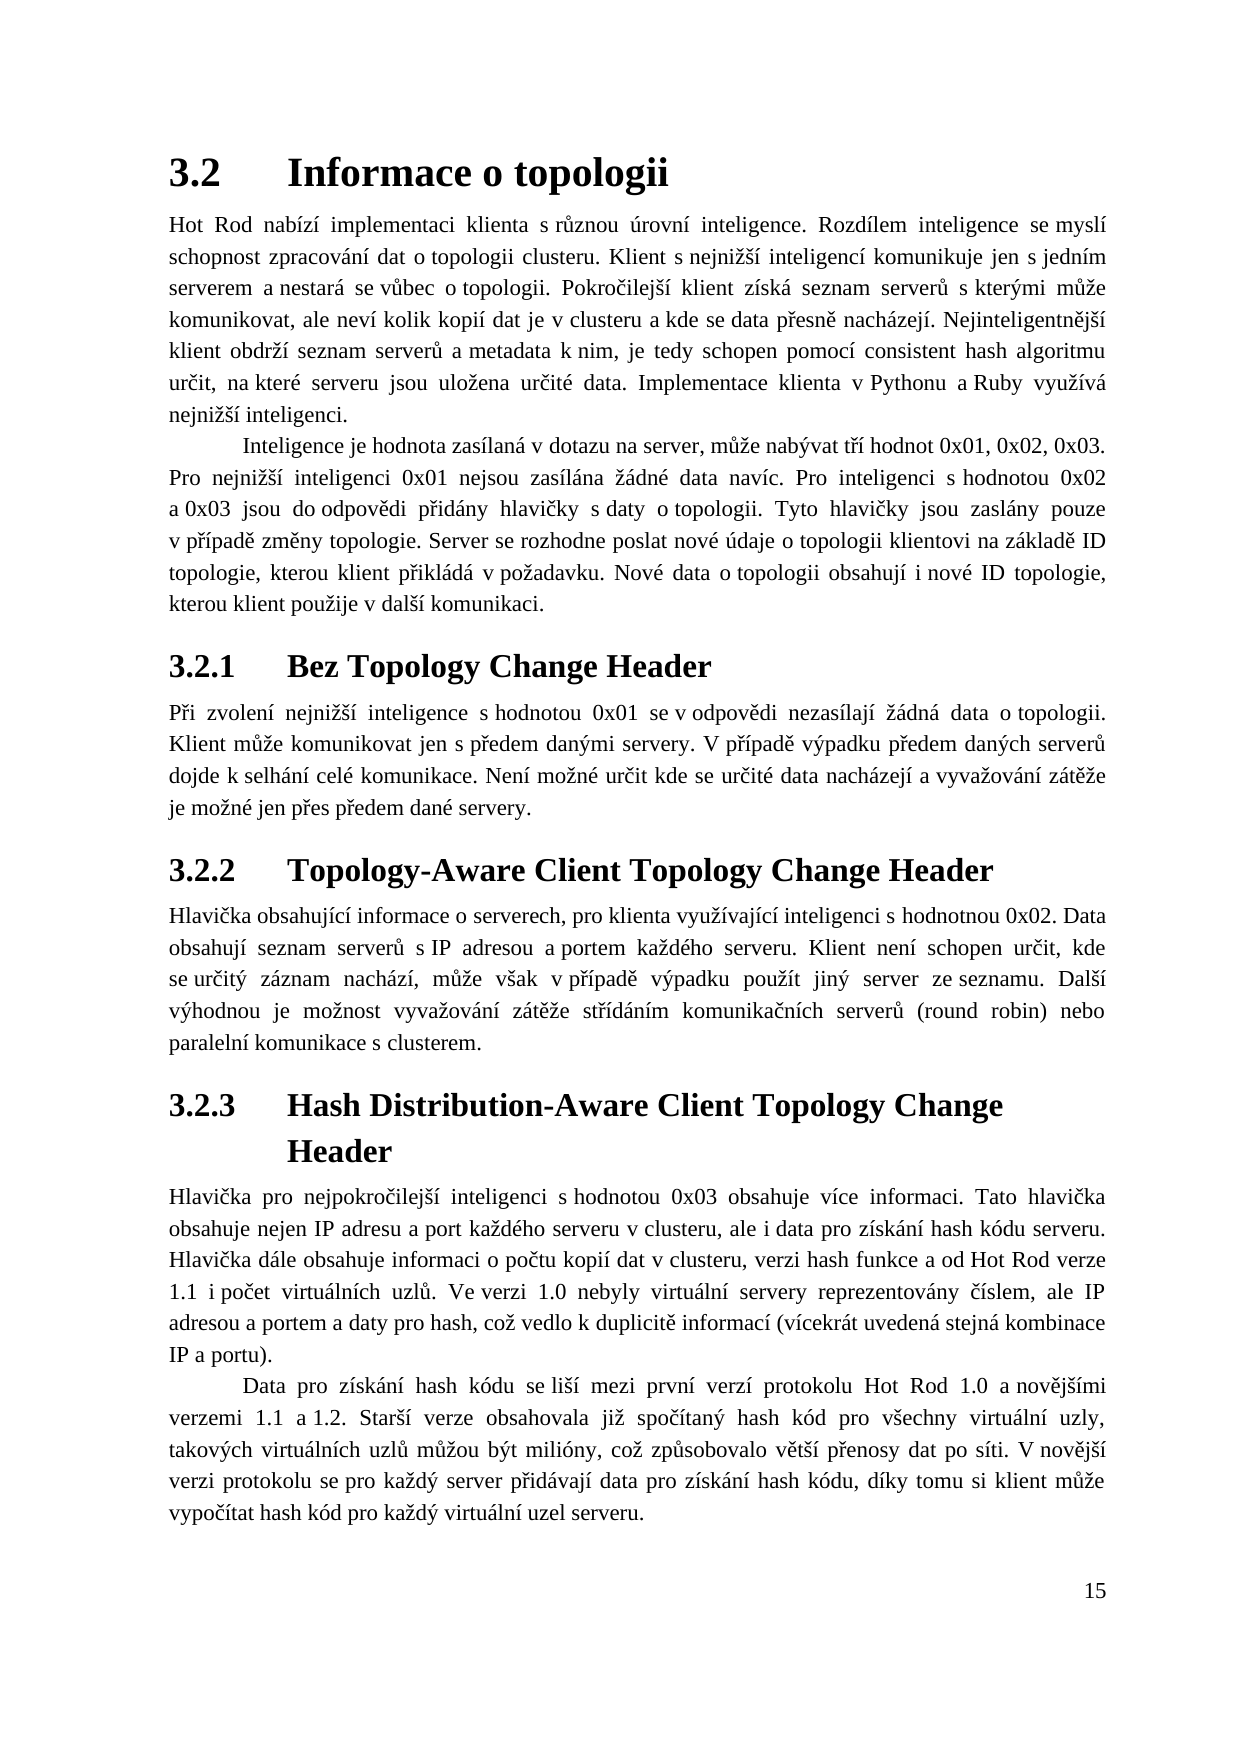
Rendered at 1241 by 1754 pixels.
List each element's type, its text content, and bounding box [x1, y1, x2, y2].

text Hlavička pro nejpokročilejší inteligenci s hodnotou 0x03 obsahuje více informaci. Tato hlavička obsahuje nejen IP adresu a port každého serveru v clusteru, ale i data pro získání hash kódu serveru. Hlavička dále obsahuje informaci o počtu kopií dat v clusteru, verzi hash funkce a od Hot Rod verze 1.1 i počet virtuálních uzlů. Ve verzi 1.0 nebyly virtuální servery reprezentovány číslem, ale IP adresou a portem a daty pro hash, což vedlo k duplicitě informací (vícekrát uvedená stejná kombinace IP a portu). [169, 1183, 1106, 1367]
text Hlavička obsahující informace o serverech, pro klienta využívající inteligenci s hodnotnou 0x02. Data obsahují seznam serverů s IP adresou a portem každého serveru. Klient není schopen určit, kde se určitý záznam nachází, může však v případě výpadku použít jiný server ze seznamu. Další výhodnou je možnost vyvažování zátěže střídáním komunikačních serverů (round robin) nebo paralelní komunikace s clusterem. [169, 902, 1106, 1055]
subtitle Topology-Aware Client Topology Change Header [169, 850, 1106, 888]
text Hot Rod nabízí implementaci klienta s různou úrovní inteligence. Rozdílem inteligence se myslí schopnost zpracování dat o topologii clusteru. Klient s nejnižší inteligencí komunikuje jen s jedním serverem a nestará se vůbec o topologii. Pokročilejší klient získá seznam serverů s kterými může komunikovat, ale neví kolik kopií dat je v clusteru a kde se data přesně nacházejí. Nejinteligentnější klient obdrží seznam serverů a metadata k nim, je tedy schopen pomocí consistent hash algoritmu určit, na které serveru jsou uložena určité data. Implementace klienta v Pythonu a Ruby využívá nejnižší inteligenci. [169, 211, 1106, 427]
subtitle Informace o topologii [169, 148, 1106, 196]
text Inteligence je hodnota zasílaná v dotazu na server, může nabývat tří hodnot 0x01, 0x02, 0x03. Pro nejnižší inteligenci 0x01 nejsou zasílána žádné data navíc. Pro inteligenci s hodnotou 0x02 a 0x03 jsou do odpovědi přidány hlavičky s daty o topologii. Tyto hlavičky jsou zaslány pouze v případě změny topologie. Server se rozhodne poslat nové údaje o topologii klientovi na základě ID topologie, kterou klient přikládá v požadavku. Nové data o topologii obsahují i nové ID topologie, kterou klient použije v další komunikaci. [169, 432, 1106, 616]
text Data pro získání hash kódu se liší mezi první verzí protokolu Hot Rod 1.0 a novějšími verzemi 1.1 a 1.2. Starší verze obsahovala již spočítaný hash kód pro všechny virtuální uzly, takových virtuálních uzlů můžou být milióny, což způsobovalo větší přenosy dat po síti. V novější verzi protokolu se pro každý server přidávají data pro získání hash kódu, díky tomu si klient může vypočítat hash kód pro každý virtuální uzel serveru. [169, 1373, 1106, 1525]
subtitle Bez Topology Change Header [169, 647, 1106, 685]
text Při zvolení nejnižší inteligence s hodnotou 0x01 se v odpovědi nezasílají žádná data o topologii. Klient může komunikovat jen s předem danými servery. V případě výpadku předem daných serverů dojde k selhání celé komunikace. Není možné určit kde se určité data nacházejí a vyvažování zátěže je možné jen přes předem dané servery. [169, 699, 1106, 820]
subtitle Hash Distribution-Aware Client Topology Change Header [169, 1085, 1106, 1169]
